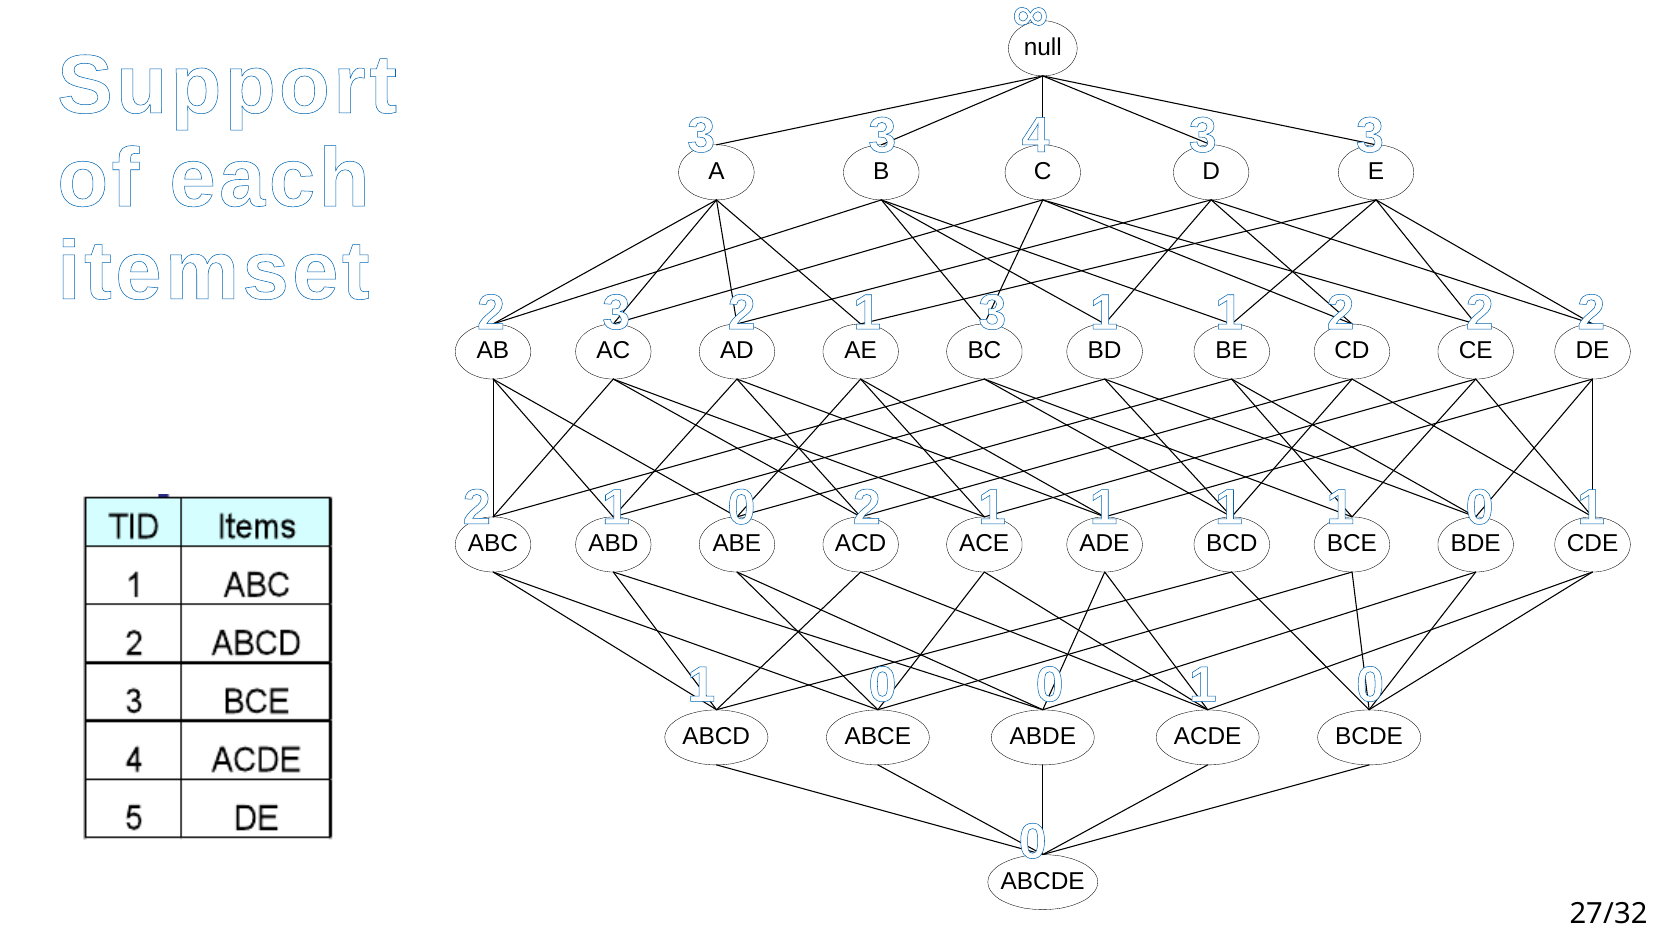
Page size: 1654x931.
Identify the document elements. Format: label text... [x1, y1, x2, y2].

picture [82, 494, 337, 843]
text_box 1 0 0 1 0 [672, 648, 1451, 775]
picture [453, 18, 1633, 276]
picture [453, 403, 1633, 471]
text_box 2 3 2 1 3 1 1 2 2 2 [448, 276, 1641, 403]
text_box 2 1 0 2 1 1 1 1 0 1 [448, 471, 1647, 598]
text_box 3 3 4 3 3 [672, 99, 1472, 226]
text_box Support of each itemset [42, 30, 464, 325]
picture [453, 598, 1633, 911]
text_box ∞ [997, 0, 1056, 49]
text_box 0 [1003, 805, 1097, 877]
